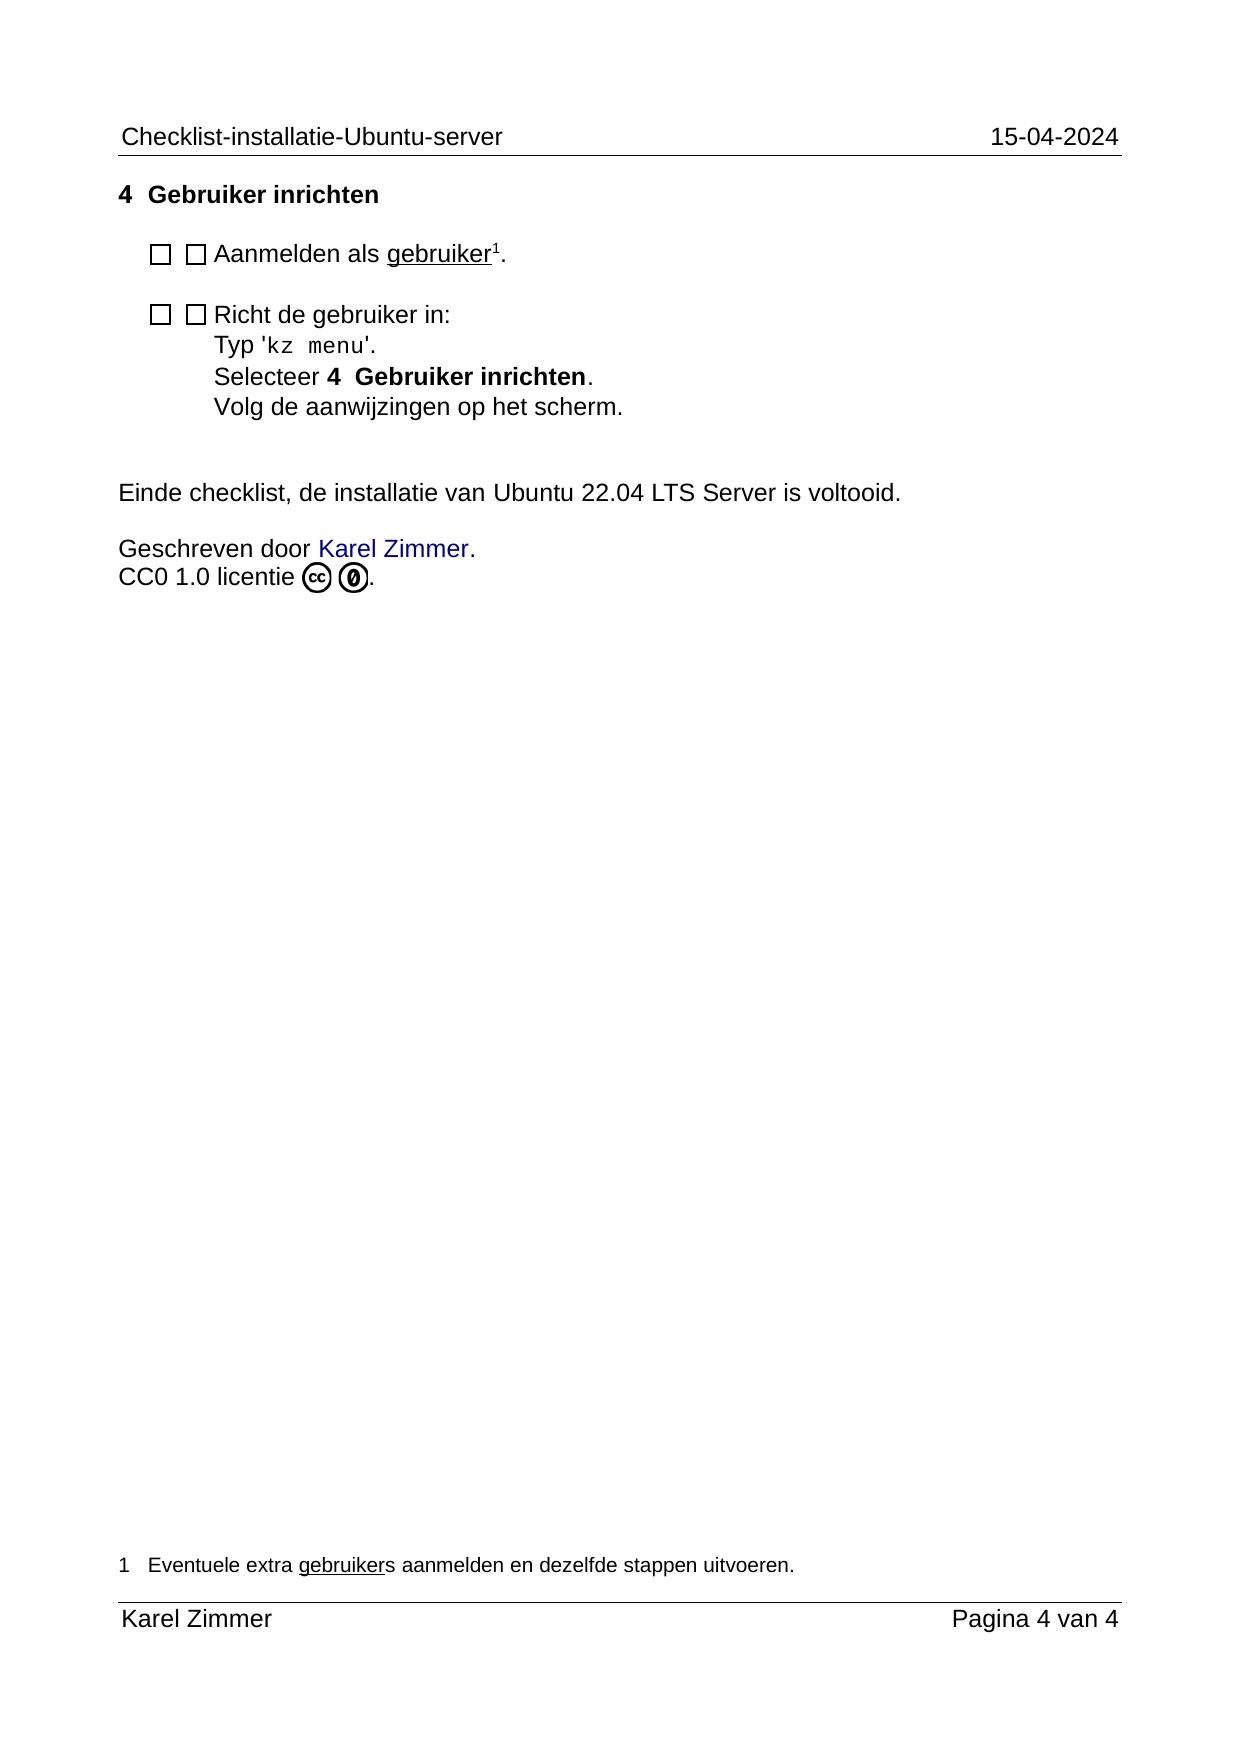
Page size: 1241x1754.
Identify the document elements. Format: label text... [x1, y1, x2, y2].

table_header Aanmelden als gebruiker. [213, 239, 1122, 269]
table_cell [118, 330, 142, 362]
table_cell [142, 269, 177, 300]
list Gebruiker inrichten [118, 177, 1122, 211]
table_cell [118, 300, 142, 330]
table_cell [142, 362, 177, 392]
picture [302, 562, 332, 593]
table_cell [142, 300, 177, 330]
table_cell [118, 392, 142, 422]
list . [368, 563, 1122, 592]
table_cell [177, 300, 213, 330]
table_cell [177, 392, 213, 422]
table_cell [142, 330, 177, 362]
table_cell [177, 362, 213, 392]
table_cell [142, 392, 177, 422]
list CC0 1.0 licentie [118, 563, 302, 592]
table_cell Richt de gebruiker in: [213, 300, 1122, 330]
table_cell Typ 'kz menu'. [213, 330, 1122, 362]
table_header [177, 239, 213, 269]
picture [338, 562, 368, 593]
table_cell [177, 269, 213, 300]
table_cell [118, 362, 142, 392]
table_cell Selecteer 4 Gebruiker inrichten. [213, 362, 1122, 392]
table_cell [213, 269, 1122, 300]
table_cell [177, 330, 213, 362]
list Geschreven door Karel Zimmer. [118, 534, 1122, 563]
table_header [118, 239, 142, 269]
table_header [142, 239, 177, 269]
table_cell [118, 269, 142, 300]
text Einde checklist, de installatie van Ubuntu 22.04 LTS Server is voltooid. [118, 478, 1122, 507]
table_cell Volg de aanwijzingen op het scherm. [213, 392, 1122, 422]
